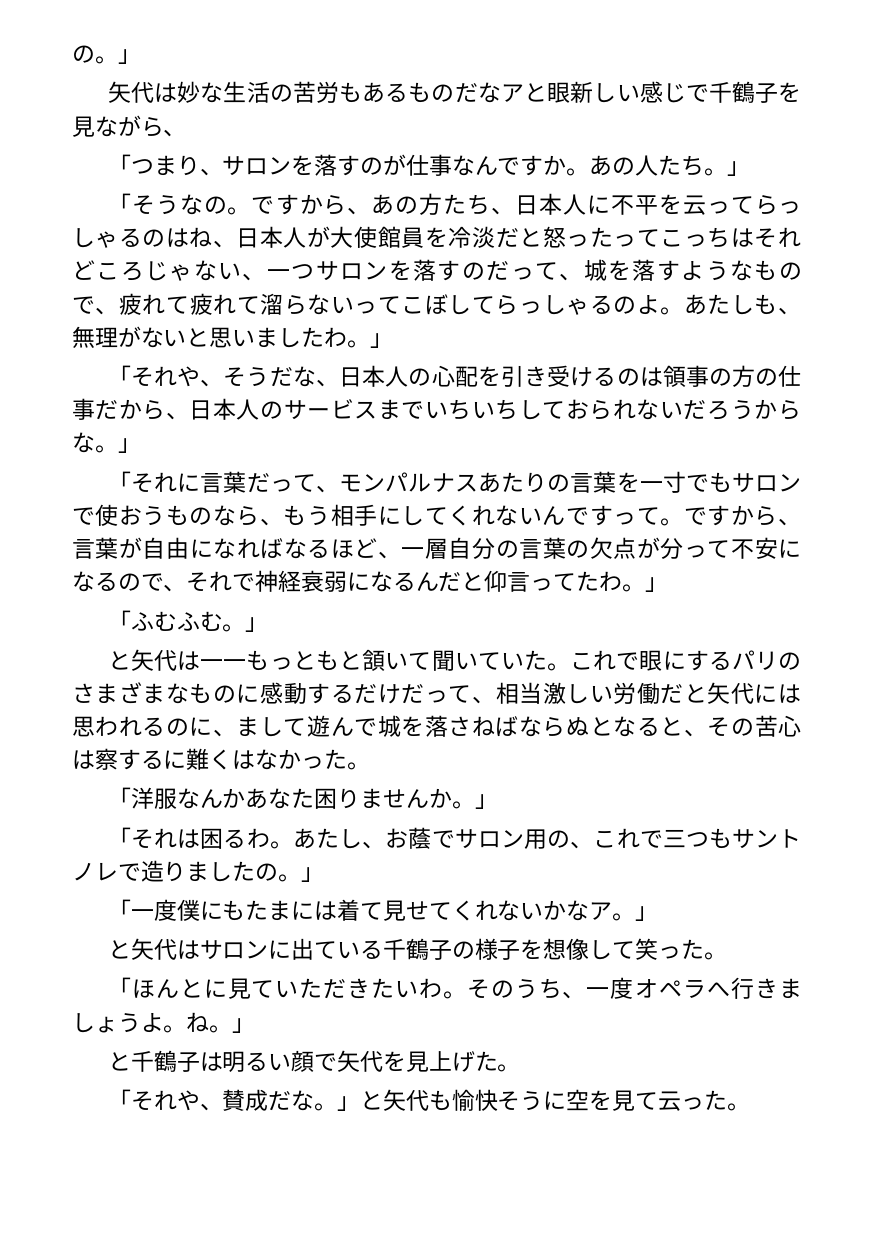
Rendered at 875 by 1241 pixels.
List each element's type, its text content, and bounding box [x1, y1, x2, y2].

text 「一度僕にもたまには着て見せてくれないかなア。」 [72, 893, 802, 926]
text 「ふむふむ。」 [72, 603, 802, 637]
text 「洋服なんかあなた困りませんか。」 [72, 781, 802, 814]
text 「それに言葉だって、モンパルナスあたりの言葉を一寸でもサロンで使おうものなら、もう相手にしてくれないんですって。ですから、言葉が自由になればなるほど、一層自分の言葉の欠点が分って不安になるので、それで神経衰弱になるんだと仰言ってたわ。」 [72, 464, 802, 597]
text と矢代はサロンに出ている千鶴子の様子を想像して笑った。 [72, 932, 802, 965]
text と矢代は一一もっともと頷いて聞いていた。これで眼にするパリのさまざまなものに感動するだけだって、相当激しい労働だと矢代には思われるのに、まして遊んで城を落さねばならぬとなると、その苦心は察するに難くはなかった。 [72, 642, 802, 775]
text 「ほんとに見ていただきたいわ。そのうち、一度オペラへ行きましょうよ。ね。」 [72, 971, 802, 1038]
text 「それや、賛成だな。」と矢代も愉快そうに空を見て云った。 [72, 1083, 802, 1116]
text 「そうなの。ですから、あの方たち、日本人に不平を云ってらっしゃるのはね、日本人が大使館員を冷淡だと怒ったってこっちはそれどころじゃない、一つサロンを落すのだって、城を落すようなもので、疲れて疲れて溜らないってこぼしてらっしゃるのよ。あたしも、無理がないと思いましたわ。」 [72, 187, 802, 353]
text 「それや、そうだな、日本人の心配を引き受けるのは領事の方の仕事だから、日本人のサービスまでいちいちしておられないだろうからな。」 [72, 359, 802, 458]
text 矢代は妙な生活の苦労もあるものだなアと眼新しい感じで千鶴子を見ながら、 [72, 75, 802, 142]
text と千鶴子は明るい顔で矢代を見上げた。 [72, 1044, 802, 1077]
text 「それは困るわ。あたし、お蔭でサロン用の、これで三つもサントノレで造りましたの。」 [72, 821, 802, 887]
text の。」 [72, 36, 802, 69]
text 「つまり、サロンを落すのが仕事なんですか。あの人たち。」 [72, 148, 802, 181]
